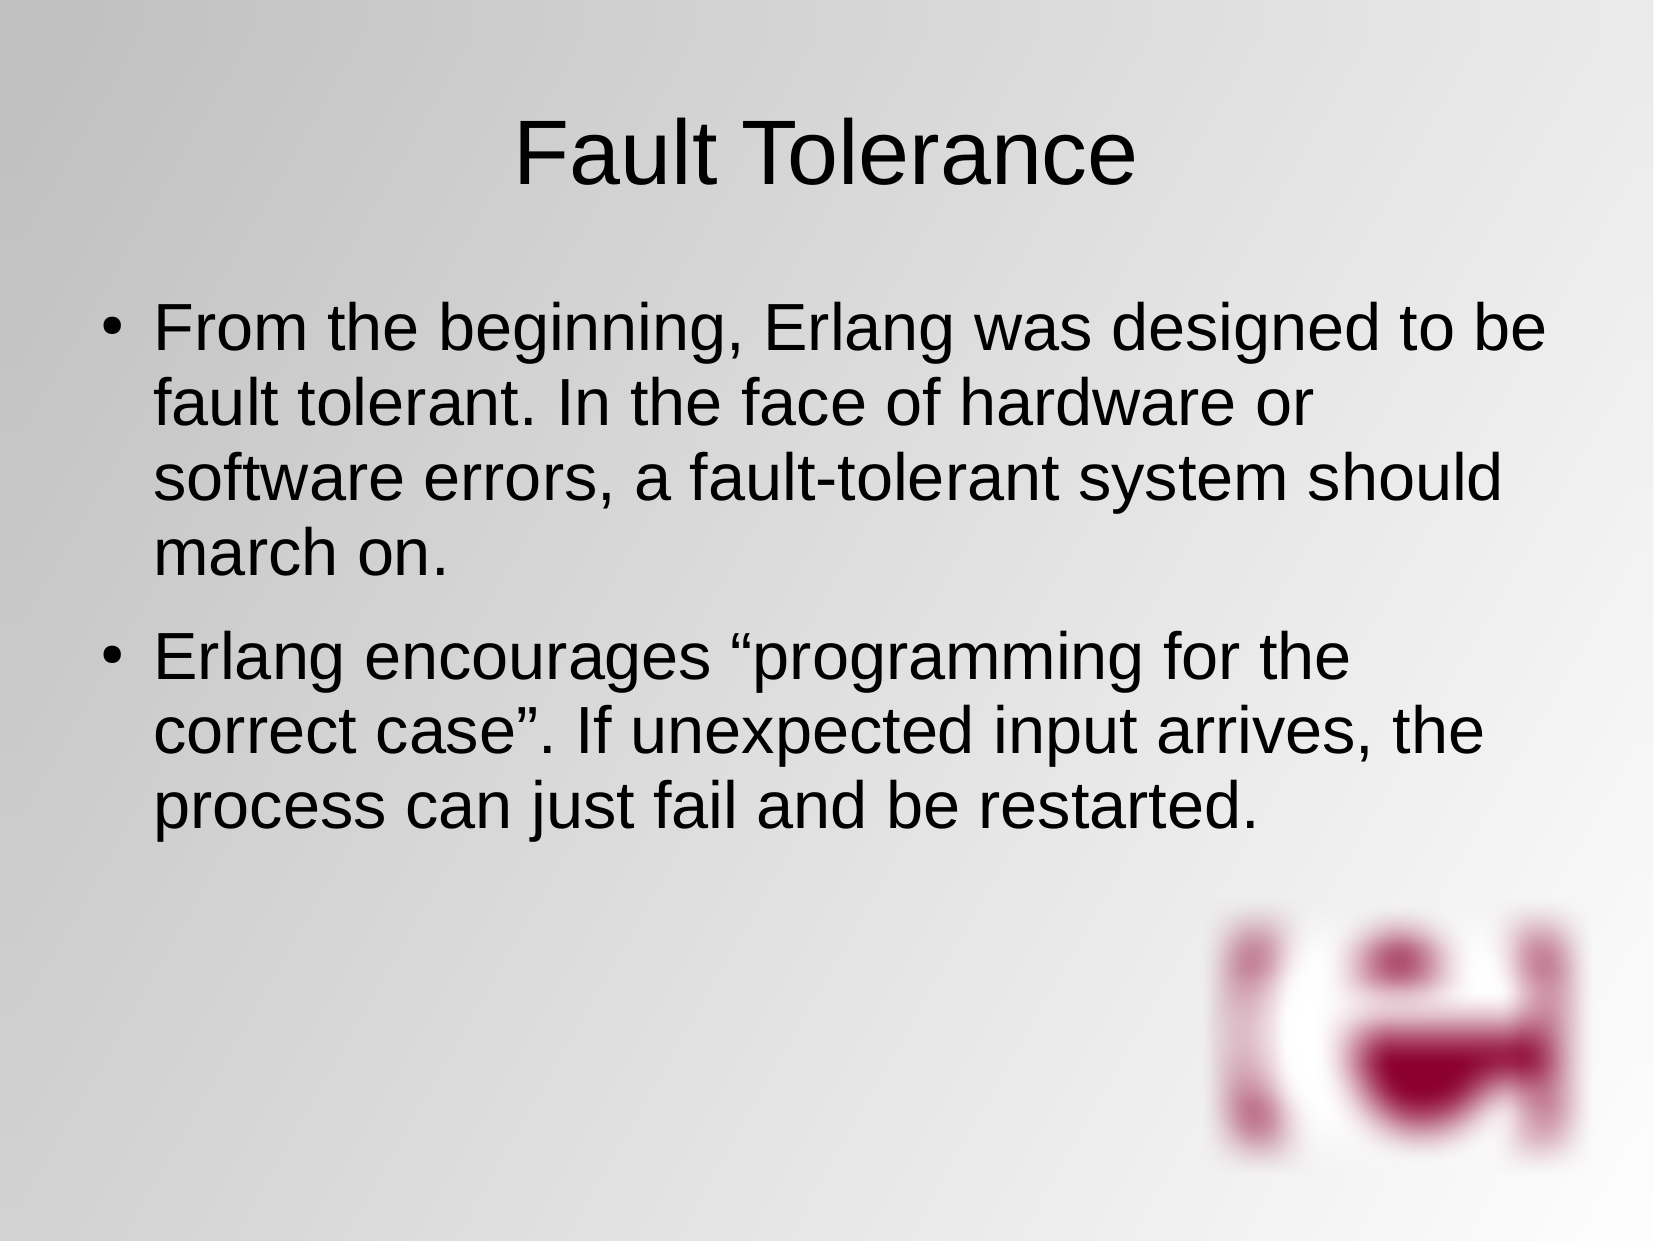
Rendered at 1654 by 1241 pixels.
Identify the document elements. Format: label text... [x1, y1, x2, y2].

list From the beginning, Erlang was designed to be fault tolerant. In the face of hardware or software errors, a fault-tolerant system should march on. Erlang encourages “programming for the correct case”. If unexpected input arrives, the process can just fail and be restarted. [82, 290, 1571, 1094]
picture [0, 0, 1654, 1241]
title Fault Tolerance [82, 56, 1571, 250]
